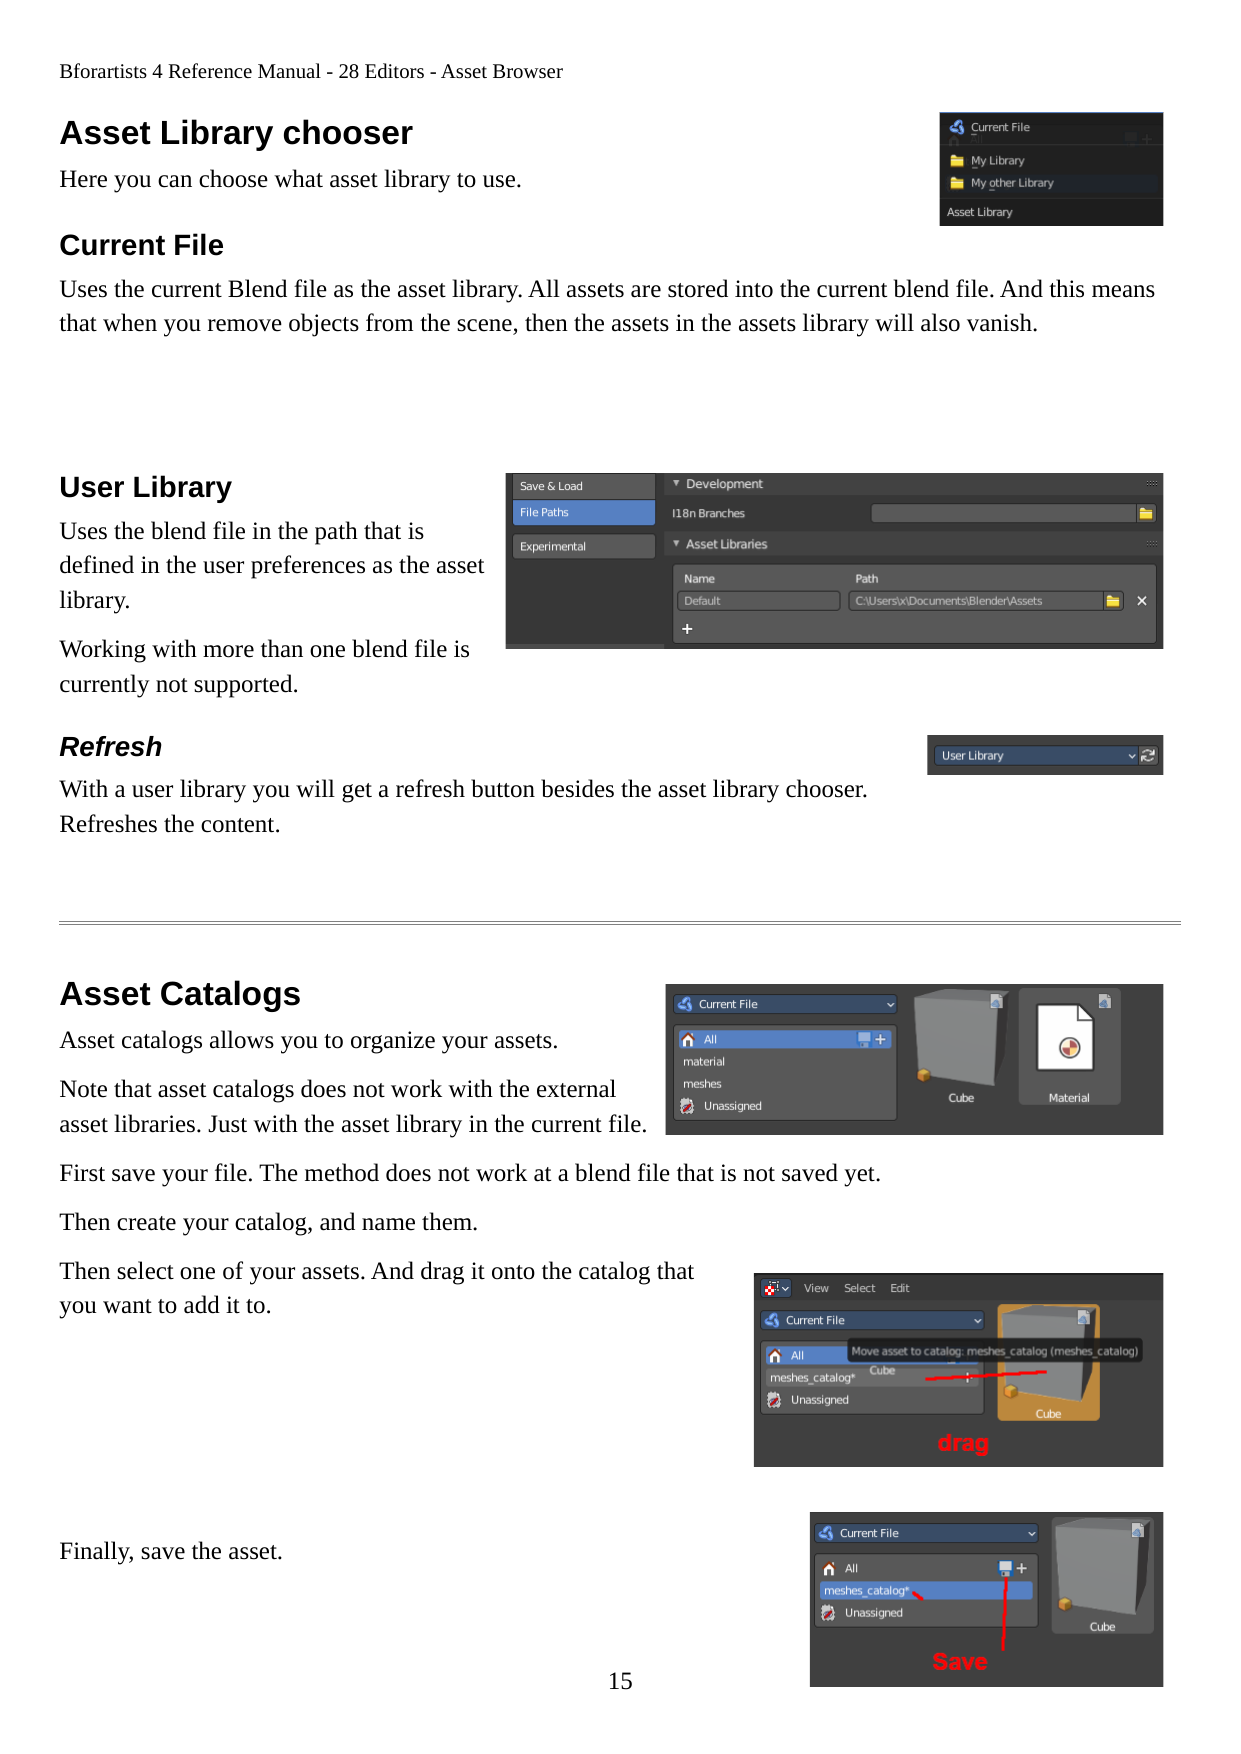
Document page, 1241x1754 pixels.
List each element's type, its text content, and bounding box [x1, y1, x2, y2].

text Here you can choose what asset library to use. [59, 164, 939, 192]
subtitle Asset Library chooser [59, 113, 939, 151]
text First save your file. The method does not work at a blend file that is not saved yet. [59, 1158, 1181, 1187]
text Then select one of your assets. And drag it onto the catalog that you want to add it to. [59, 1256, 1181, 1319]
text Finally, save the asset. [59, 1536, 809, 1564]
subtitle Asset Catalogs [59, 974, 1181, 1013]
picture [939, 112, 1164, 226]
picture [927, 735, 1164, 775]
text Working with more than one blend file is currently not supported. [59, 634, 1181, 697]
picture [809, 1512, 1164, 1687]
text Asset catalogs allows you to organize your assets. [59, 1025, 665, 1054]
text With a user library you will get a refresh button besides the asset library chooser. Refreshes the content. [59, 774, 1181, 838]
text Uses the blend file in the path that is defined in the user preferences as the asset library. [59, 516, 505, 614]
subtitle User Library [59, 470, 1181, 504]
subtitle Current File [59, 227, 1181, 261]
text Uses the current Blend file as the asset library. All assets are stored into the current blend file. And this means that when you remove objects from the scene, then the assets in the assets library will also vanish. [59, 274, 1181, 337]
subtitle Refresh [59, 730, 1181, 762]
text Note that asset catalogs does not work with the external asset libraries. Just with the asset library in the current file. [59, 1074, 1181, 1138]
text Then create your catalog, and name them. [59, 1207, 1181, 1236]
picture [753, 1273, 1164, 1467]
picture [505, 473, 1164, 649]
subtitle [1164, 113, 1181, 151]
picture [665, 984, 1164, 1135]
